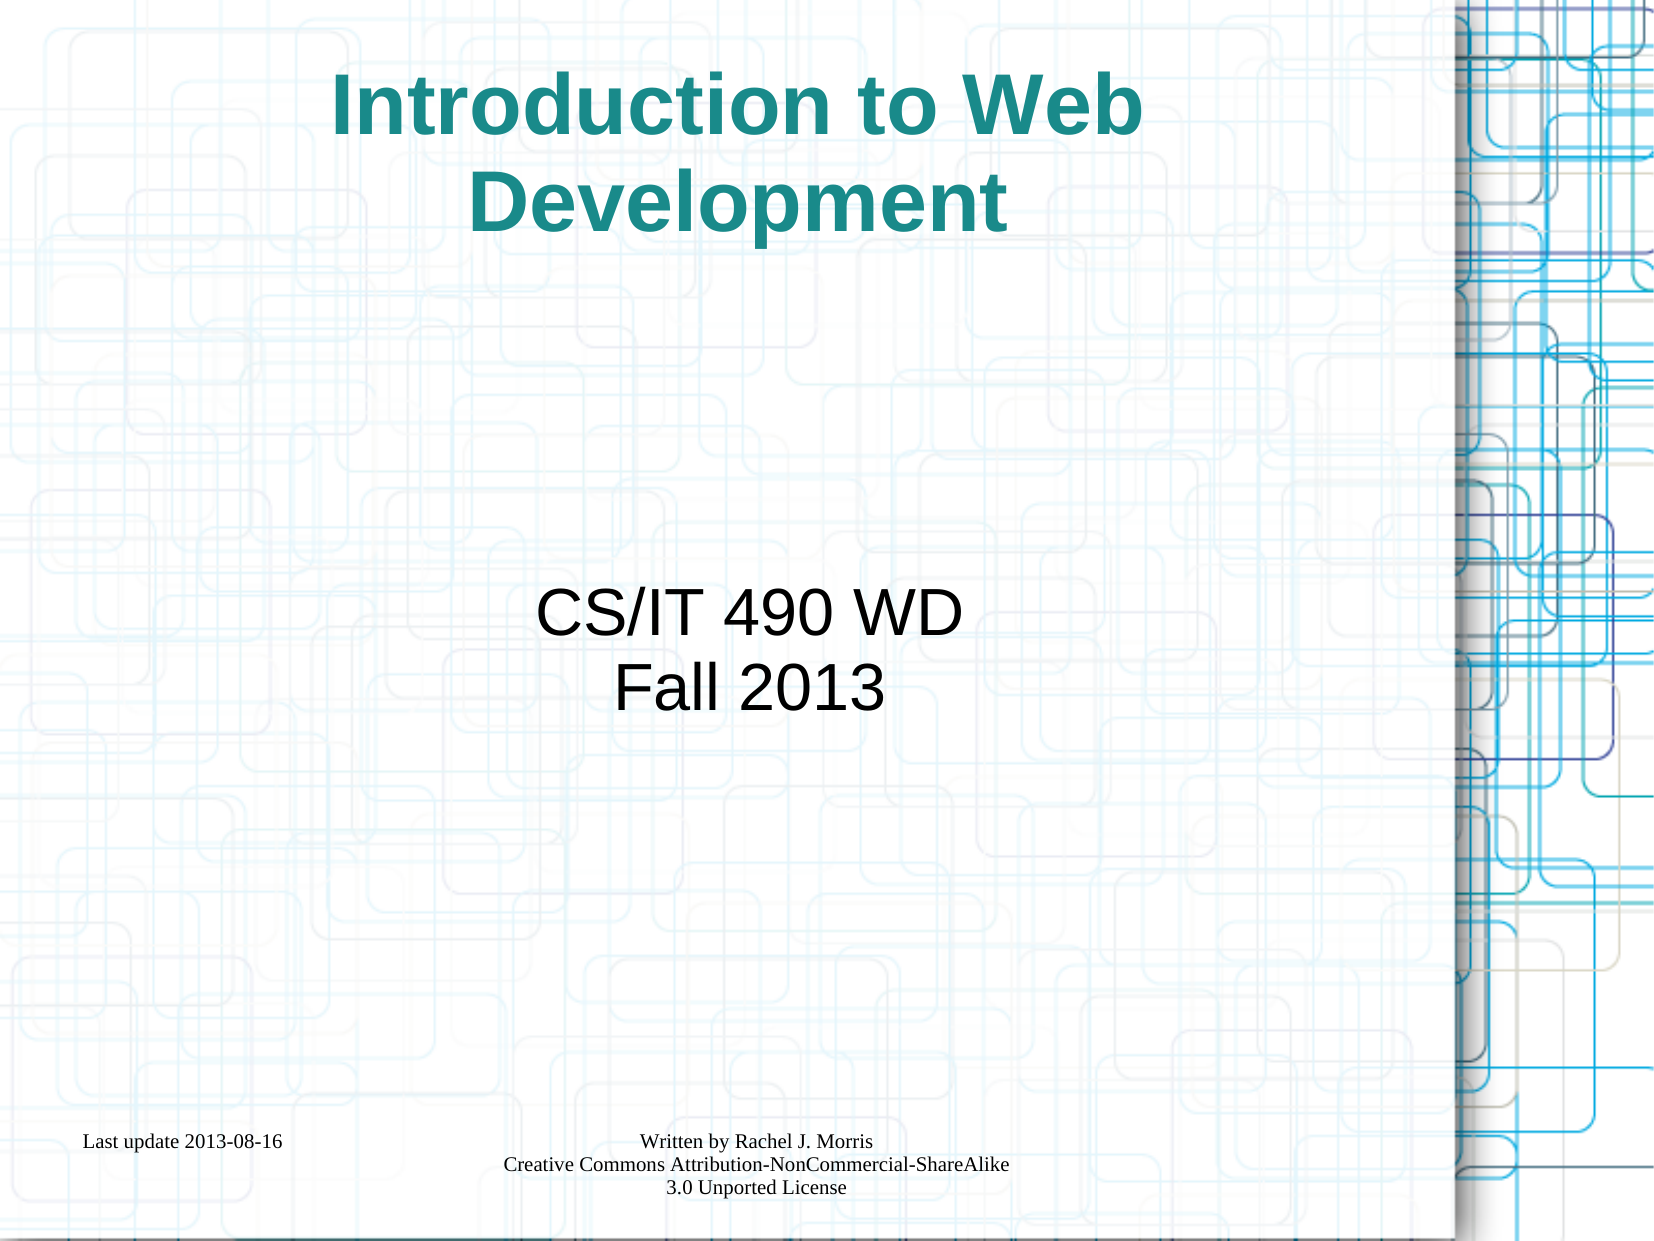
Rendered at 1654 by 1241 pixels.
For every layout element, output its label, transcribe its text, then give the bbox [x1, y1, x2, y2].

subtitle CS/IT 490 WD Fall 2013 [82, 290, 1418, 1010]
picture [0, 0, 1654, 1241]
title Introduction to Web Development [59, 49, 1418, 257]
